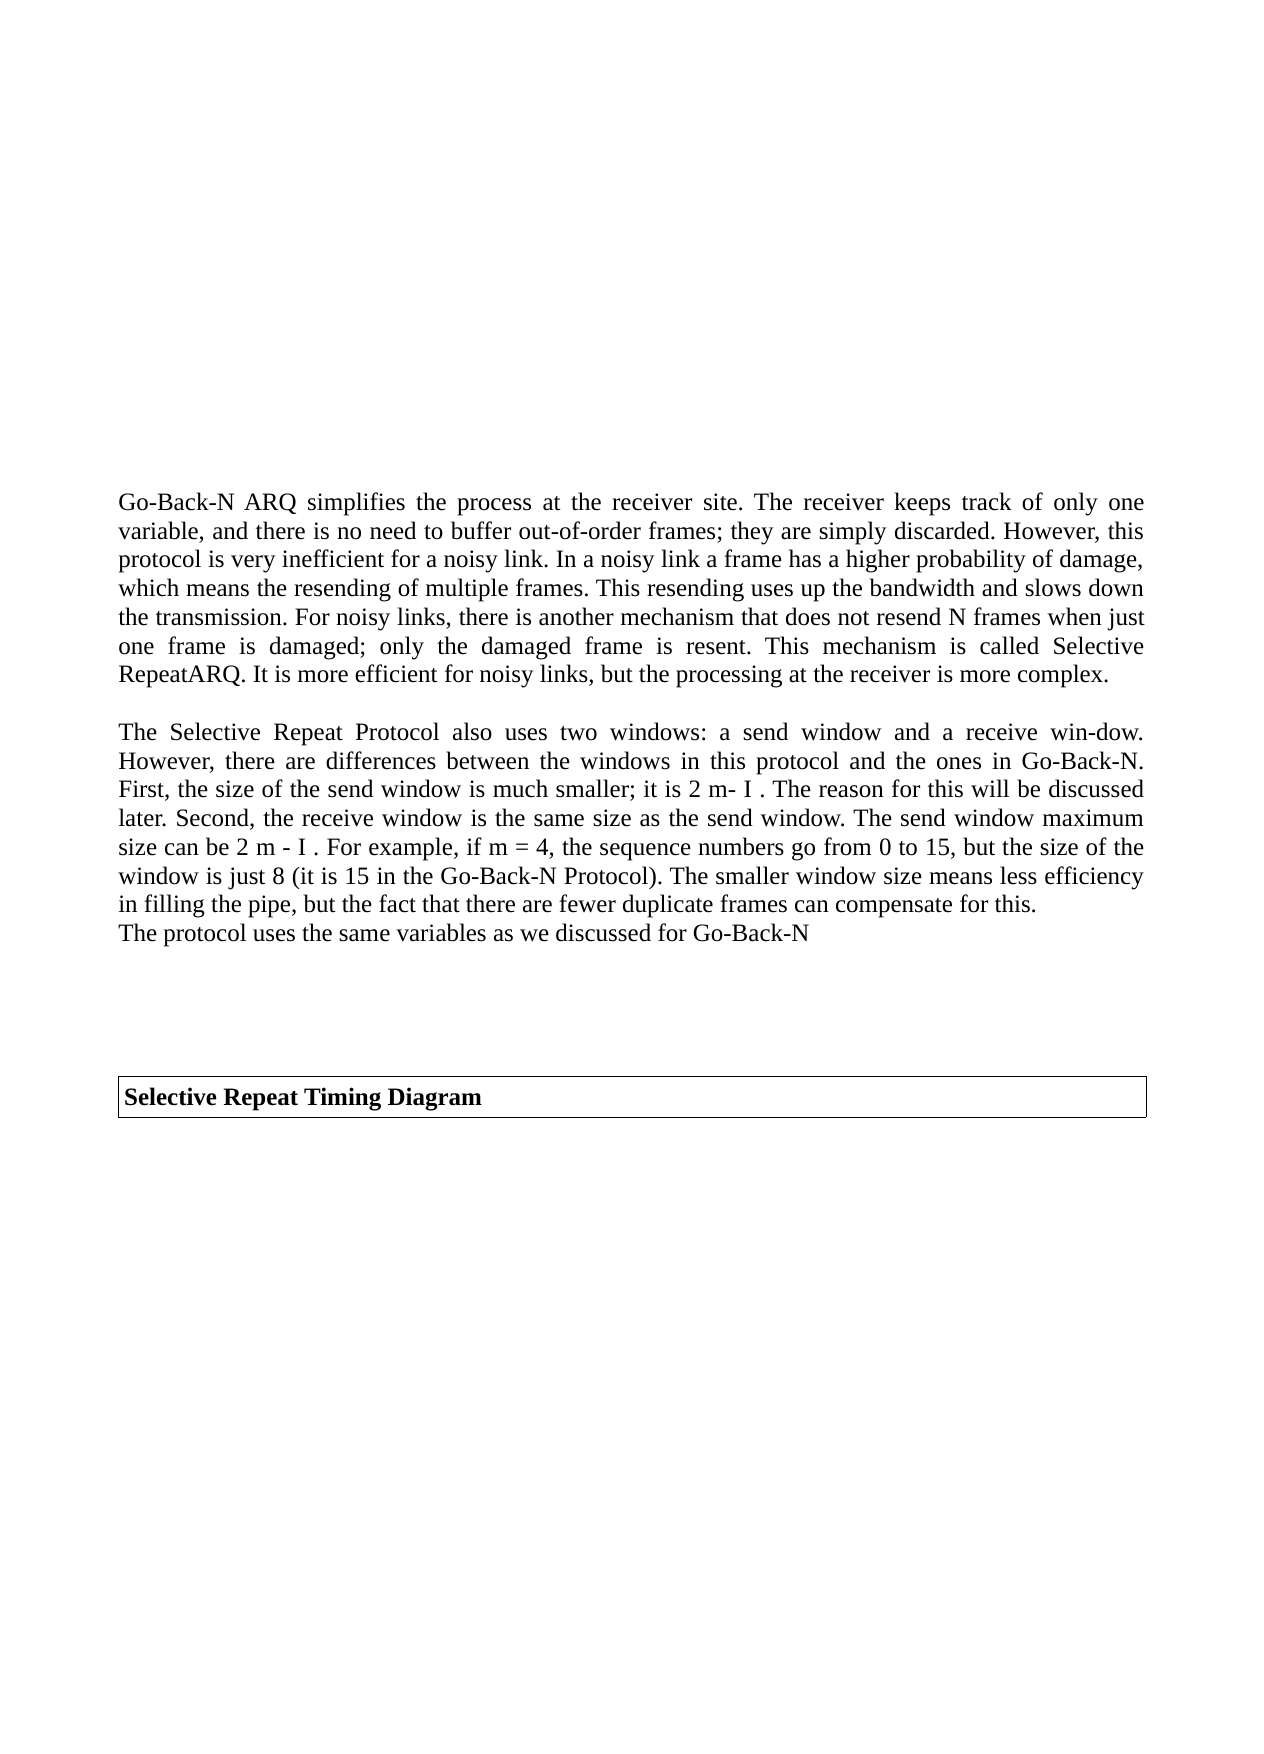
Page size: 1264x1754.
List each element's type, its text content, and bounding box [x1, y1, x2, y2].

text The protocol uses the same variables as we discussed for Go-Back-N [118, 918, 1146, 947]
table_header Selective Repeat Timing Diagram [119, 1077, 1146, 1117]
text The Selective Repeat Protocol also uses two windows: a send window and a receive win-dow. However, there are differences between the windows in this protocol and the ones in Go-Back-N. First, the size of the send window is much smaller; it is 2 m- I . The reason for this will be discussed later. Second, the receive window is the same size as the send window. The send window maximum size can be 2 m - I . For example, if m = 4, the sequence numbers go from 0 to 15, but the size of the window is just 8 (it is 15 in the Go-Back-N Protocol). The smaller window size means less efficiency in filling the pipe, but the fact that there are fewer duplicate frames can compensate for this. [118, 717, 1146, 918]
text Go-Back-N ARQ simplifies the process at the receiver site. The receiver keeps track of only one variable, and there is no need to buffer out-of-order frames; they are simply discarded. However, this protocol is very inefficient for a noisy link. In a noisy link a frame has a higher probability of damage, which means the resending of multiple frames. This resending uses up the bandwidth and slows down the transmission. For noisy links, there is another mechanism that does not resend N frames when just one frame is damaged; only the damaged frame is resent. This mechanism is called Selective RepeatARQ. It is more efficient for noisy links, but the processing at the receiver is more complex. [118, 487, 1146, 688]
